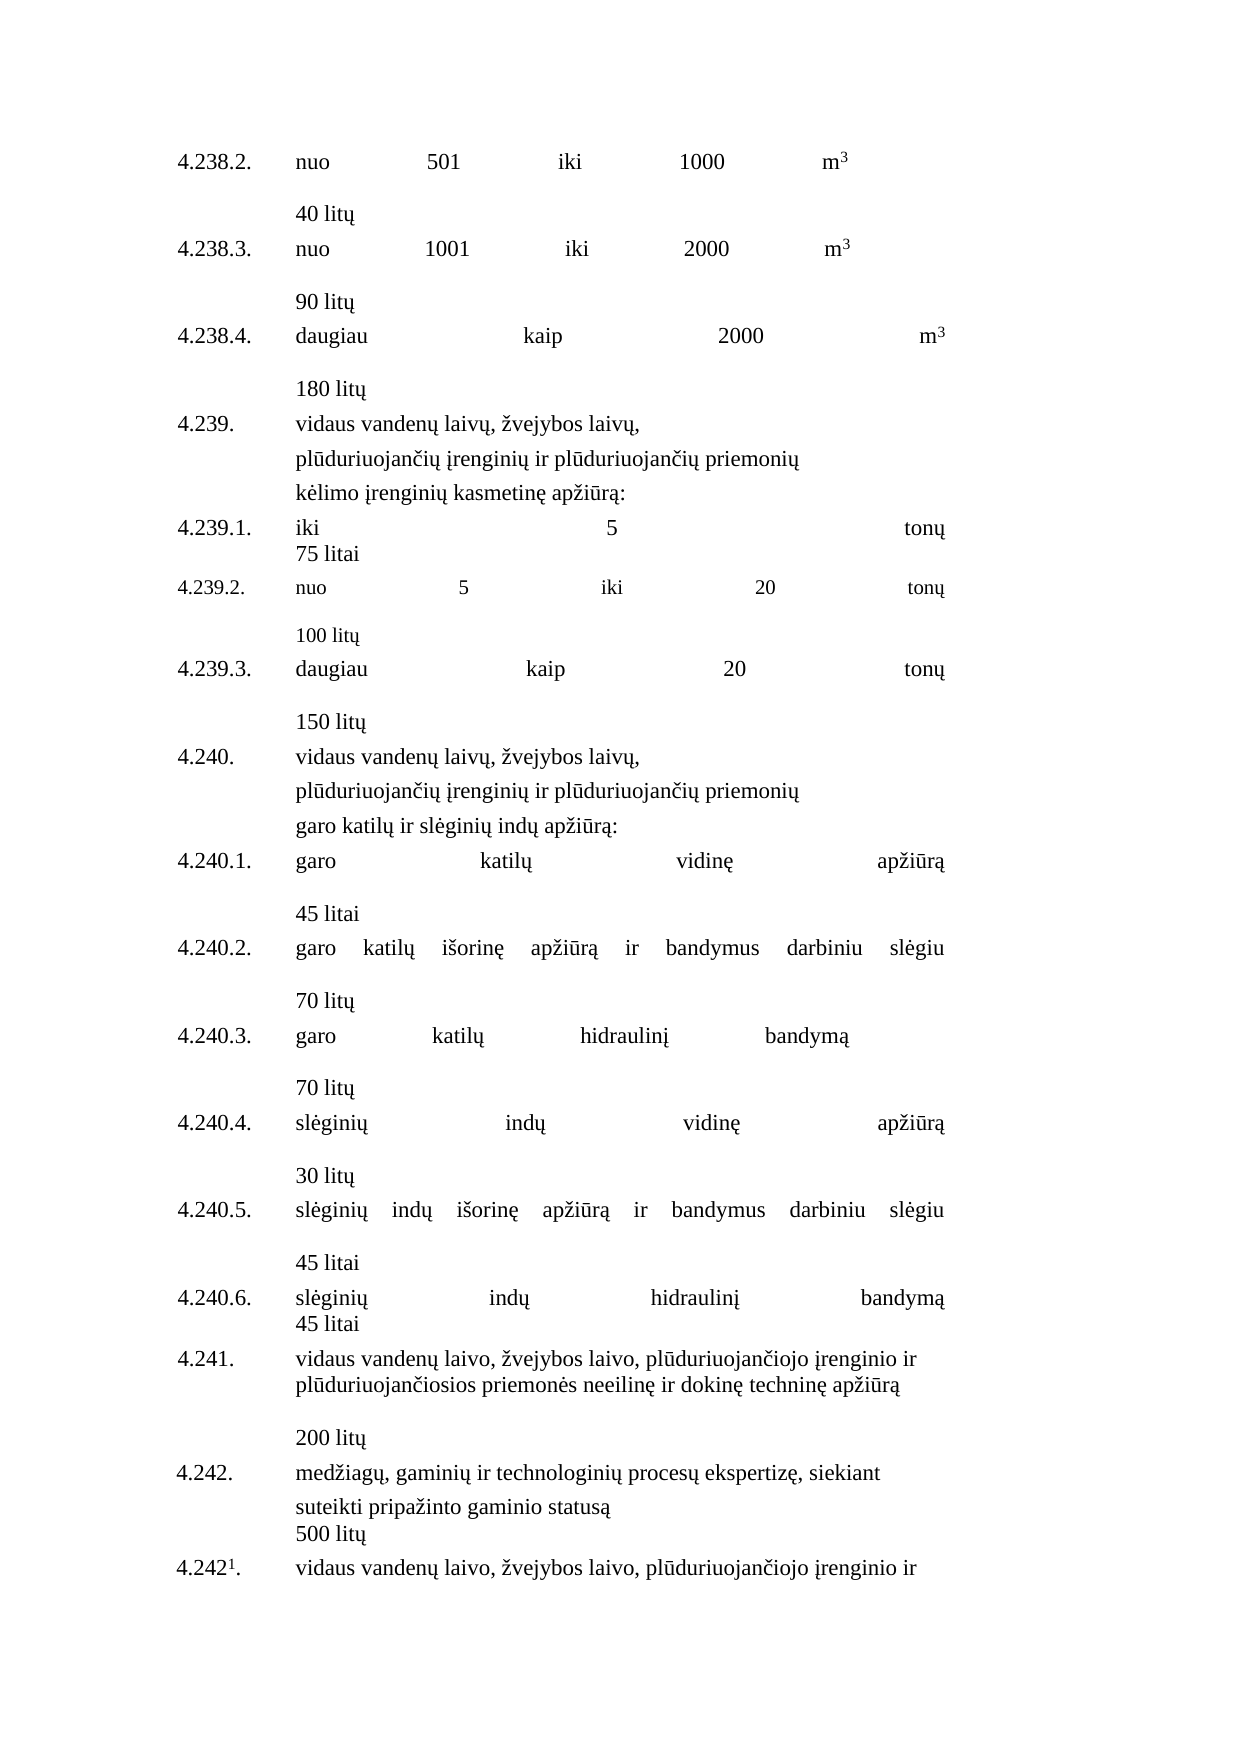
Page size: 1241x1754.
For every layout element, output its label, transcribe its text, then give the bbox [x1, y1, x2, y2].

text 4.2421. vidaus vandenų laivo, žvejybos laivo, plūduriuojančiojo įrenginio ir [176, 1554, 945, 1581]
text suteikti pripažinto gaminio statusą 500 litų [176, 1493, 945, 1546]
text 4.240.3. garo katilų hidraulinį bandymą 70 litų [177, 1022, 945, 1101]
text 4.239.1. iki 5 tonų 75 litai [177, 514, 945, 567]
text 4.242. medžiagų, gaminių ir technologinių procesų ekspertizę, siekiant [176, 1459, 945, 1485]
text plūduriuojančių įrenginių ir plūduriuojančių priemonių [177, 444, 1122, 471]
text 4.241. vidaus vandenų laivo, žvejybos laivo, plūduriuojančiojo įrenginio ir plūduriuojančiosios priemonės neeilinę ir dokinę techninę apžiūrą 200 litų [177, 1345, 945, 1450]
text 4.239. vidaus vandenų laivų, žvejybos laivų, [177, 410, 1122, 436]
text 4.238.2. nuo 501 iki 1000 m3 40 litų [177, 148, 945, 227]
text 4.240.4. slėginių indų vidinę apžiūrą 30 litų [177, 1109, 945, 1188]
text garo katilų ir slėginių indų apžiūrą: [295, 812, 945, 839]
text 4.240. vidaus vandenų laivų, žvejybos laivų, [177, 743, 1122, 769]
text 4.239.3. daugiau kaip 20 tonų 150 litų [177, 656, 945, 734]
text 4.240.5. slėginių indų išorinę apžiūrą ir bandymus darbiniu slėgiu 45 litai [177, 1197, 945, 1276]
text 4.240.1. garo katilų vidinę apžiūrą 45 litai [177, 847, 945, 926]
text 4.240.2. garo katilų išorinę apžiūrą ir bandymus darbiniu slėgiu 70 litų [177, 934, 945, 1013]
text 4.239.2. nuo 5 iki 20 tonų 100 litų [177, 575, 945, 647]
text plūduriuojančių įrenginių ir plūduriuojančių priemonių [177, 778, 1122, 804]
text 4.240.6. slėginių indų hidraulinį bandymą 45 litai [177, 1284, 945, 1337]
text kėlimo įrenginių kasmetinę apžiūrą: [295, 479, 945, 506]
text 4.238.3. nuo 1001 iki 2000 m3 90 litų [177, 235, 945, 314]
text 4.238.4. daugiau kaip 2000 m3 180 litų [177, 322, 945, 402]
